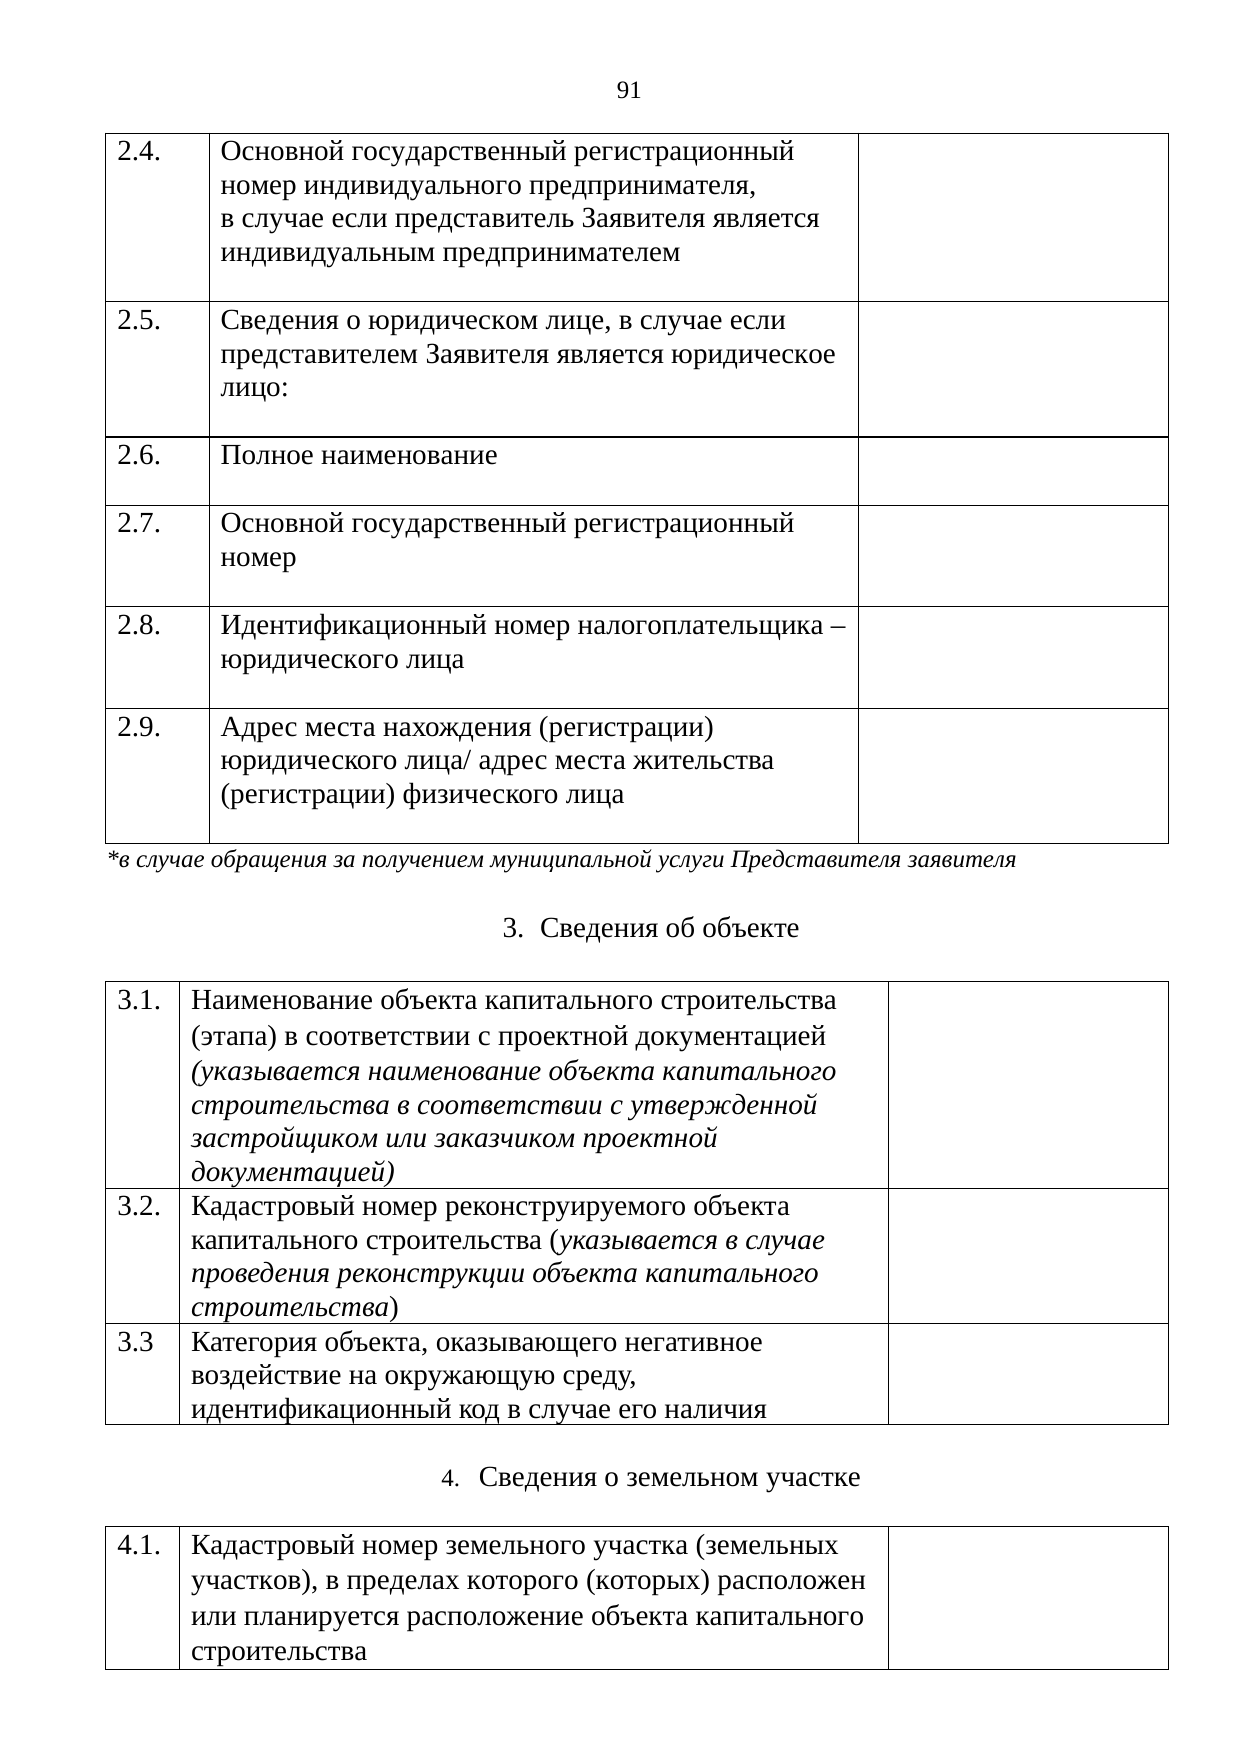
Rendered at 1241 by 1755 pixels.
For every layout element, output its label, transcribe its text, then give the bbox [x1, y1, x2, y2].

table_header 3.1. [106, 982, 179, 1187]
table_cell [889, 1324, 1168, 1424]
table_cell 2.7. [106, 506, 209, 606]
table_cell Полное наименование [210, 438, 858, 504]
list Сведения о земельном участке [150, 1459, 1152, 1492]
table_cell [889, 1189, 1168, 1323]
table_cell 2.4. [106, 134, 209, 301]
text *в случае обращения за получением муниципальной услуги Представителя заявителя [106, 844, 1152, 873]
table_cell [859, 438, 1168, 504]
table_cell 2.9. [106, 709, 209, 843]
list Сведения об объекте [150, 910, 1152, 944]
table_cell Основной государственный регистрационный номер [210, 506, 858, 606]
table_header Кадастровый номер земельного участка (земельных участков), в пределах которого (которых) расположен или планируется расположение объекта капитального строительства [180, 1527, 888, 1669]
table_cell 3.3 [106, 1324, 179, 1424]
table_header [889, 982, 1168, 1187]
table_cell 2.8. [106, 607, 209, 708]
table_cell [859, 302, 1168, 436]
table_cell 2.5. [106, 302, 209, 436]
table_cell [859, 709, 1168, 843]
table_cell Идентификационный номер налогоплательщика – юридического лица [210, 607, 858, 708]
table_cell [859, 134, 1168, 301]
table_header [889, 1527, 1168, 1669]
table_cell Сведения о юридическом лице, в случае если представителем Заявителя является юридическое лицо: [210, 302, 858, 436]
table_cell Адрес места нахождения (регистрации) юридического лица/ адрес места жительства (регистрации) физического лица [210, 709, 858, 843]
table_cell Кадастровый номер реконструируемого объекта капитального строительства (указывается в случае проведения реконструкции объекта капитального строительства) [180, 1189, 888, 1323]
table_cell 3.2. [106, 1189, 179, 1323]
table_cell [859, 506, 1168, 606]
table_cell Основной государственный регистрационный номер индивидуального предпринимателя, в случае если представитель Заявителя является индивидуальным предпринимателем [210, 134, 858, 301]
table_header Наименование объекта капитального строительства (этапа) в соответствии с проектной документацией (указывается наименование объекта капитального строительства в соответствии с утвержденной застройщиком или заказчиком проектной документацией) [180, 982, 888, 1187]
table_cell Категория объекта, оказывающего негативное воздействие на окружающую среду, идентификационный код в случае его наличия [180, 1324, 888, 1424]
table_cell 2.6. [106, 438, 209, 504]
table_cell [859, 607, 1168, 708]
table_header 4.1. [106, 1527, 179, 1669]
